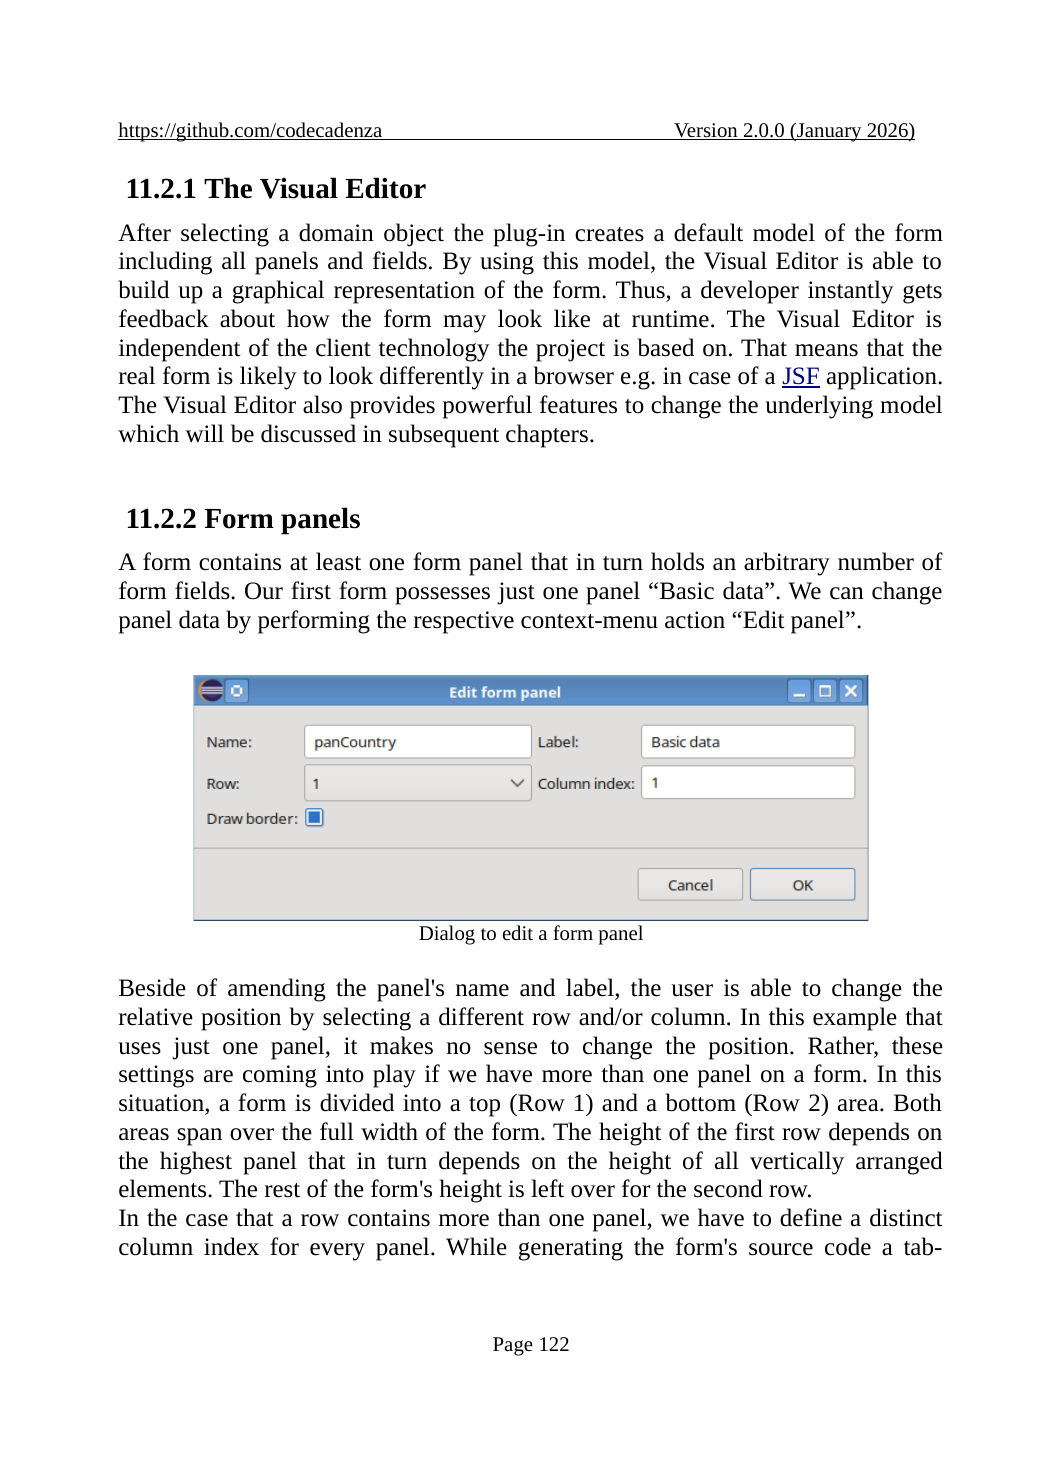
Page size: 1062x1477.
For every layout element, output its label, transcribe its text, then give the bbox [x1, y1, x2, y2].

text Dialog to edit a form panel [193, 921, 868, 944]
text In the case that a row contains more than one panel, we have to define a distinct column index for every panel. While generating the form's source code a tab- [118, 1203, 944, 1261]
text After selecting a domain object the plug-in creates a default model of the form including all panels and fields. By using this model, the Visual Editor is able to build up a graphical representation of the form. Thus, a developer instantly gets feedback about how the form may look like at runtime. The Visual Editor is independent of the client technology the project is based on. That means that the real form is likely to look differently in a browser e.g. in case of a JSF application. [118, 218, 944, 390]
picture [193, 675, 869, 921]
subtitle The Visual Editor [118, 172, 944, 205]
text A form contains at least one form panel that in turn holds an arbitrary number of form fields. Our first form possesses just one panel “Basic data”. We can change panel data by performing the respective context-menu action “Edit panel”. [118, 547, 944, 634]
text The Visual Editor also provides powerful features to change the underlying model which will be discussed in subsequent chapters. [118, 390, 944, 448]
text Beside of amending the panel's name and label, the user is able to change the relative position by selecting a different row and/or column. In this example that uses just one panel, it makes no sense to change the position. Rather, these settings are coming into play if we have more than one panel on a form. In this situation, a form is divided into a top (Row 1) and a bottom (Row 2) area. Both areas span over the full width of the form. The height of the first row depends on the highest panel that in turn depends on the height of all vertically arranged elements. The rest of the form's height is left over for the second row. [118, 973, 944, 1203]
subtitle Form panels [118, 501, 944, 535]
